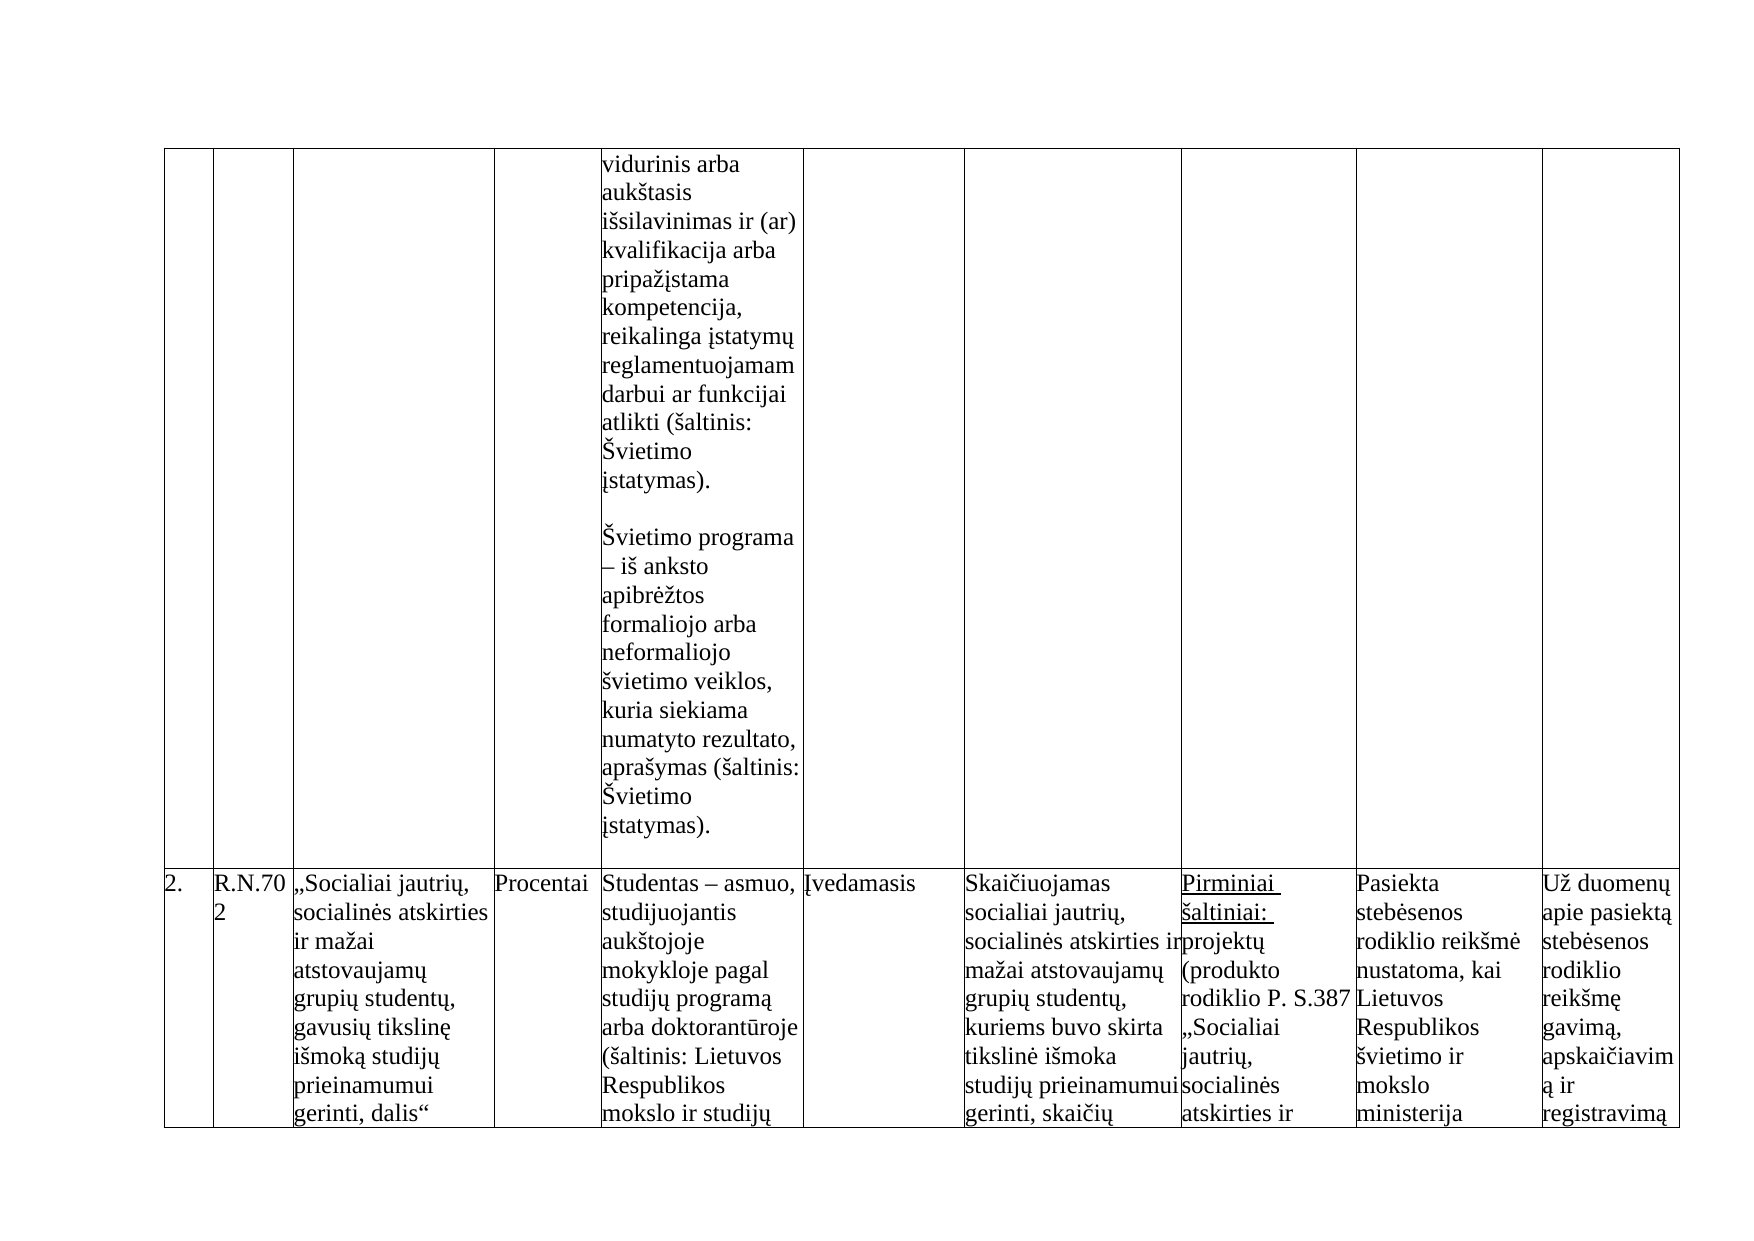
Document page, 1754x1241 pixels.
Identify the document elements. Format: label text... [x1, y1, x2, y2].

table_cell [965, 149, 1181, 867]
table_cell Įvedamasis [804, 869, 964, 1127]
table_cell [1182, 149, 1356, 867]
table_cell 2. [165, 869, 213, 1127]
table_cell Pasiekta stebėsenos rodiklio reikšmė nustatoma, kai Lietuvos Respublikos švietimo ir mokslo ministerija [1357, 869, 1542, 1127]
table_cell Procentai [495, 869, 601, 1127]
table_cell Skaičiuojamas socialiai jautrių, socialinės atskirties ir mažai atstovaujamų grupių studentų, kuriems buvo skirta tikslinė išmoka studijų prieinamumui gerinti, skaičių [965, 869, 1181, 1127]
table_cell [1543, 149, 1679, 867]
table_cell „Socialiai jautrių, socialinės atskirties ir mažai atstovaujamų grupių studentų, gavusių tikslinę išmoką studijų prieinamumui gerinti, dalis“ [294, 869, 494, 1127]
table_cell Pirminiai šaltiniai: projektų (produkto rodiklio P. S.387 „Socialiai jautrių, socialinės atskirties ir [1182, 869, 1356, 1127]
table_cell Už duomenų apie pasiektą stebėsenos rodiklio reikšmę gavimą, apskaičiavimą ir registravimą [1543, 869, 1679, 1127]
table_cell Studentas – asmuo, studijuojantis aukštojoje mokykloje pagal studijų programą arba doktorantūroje (šaltinis: Lietuvos Respublikos mokslo ir studijų [602, 869, 803, 1127]
table_cell [804, 149, 964, 867]
table_cell [165, 149, 213, 867]
table_cell R.N.702 [214, 869, 293, 1127]
table_cell vidurinis arba aukštasis išsilavinimas ir (ar) kvalifikacija arba pripažįstama kompetencija, reikalinga įstatymų reglamentuojamam darbui ar funkcijai atlikti (šaltinis: Švietimo įstatymas). Švietimo programa – iš anksto apibrėžtos formaliojo arba neformaliojo švietimo veiklos, kuria siekiama numatyto rezultato, aprašymas (šaltinis: Švietimo įstatymas). [602, 149, 803, 867]
table_cell [1357, 149, 1542, 867]
table_cell [495, 149, 601, 867]
table_cell [214, 149, 293, 867]
table_cell [294, 149, 494, 867]
